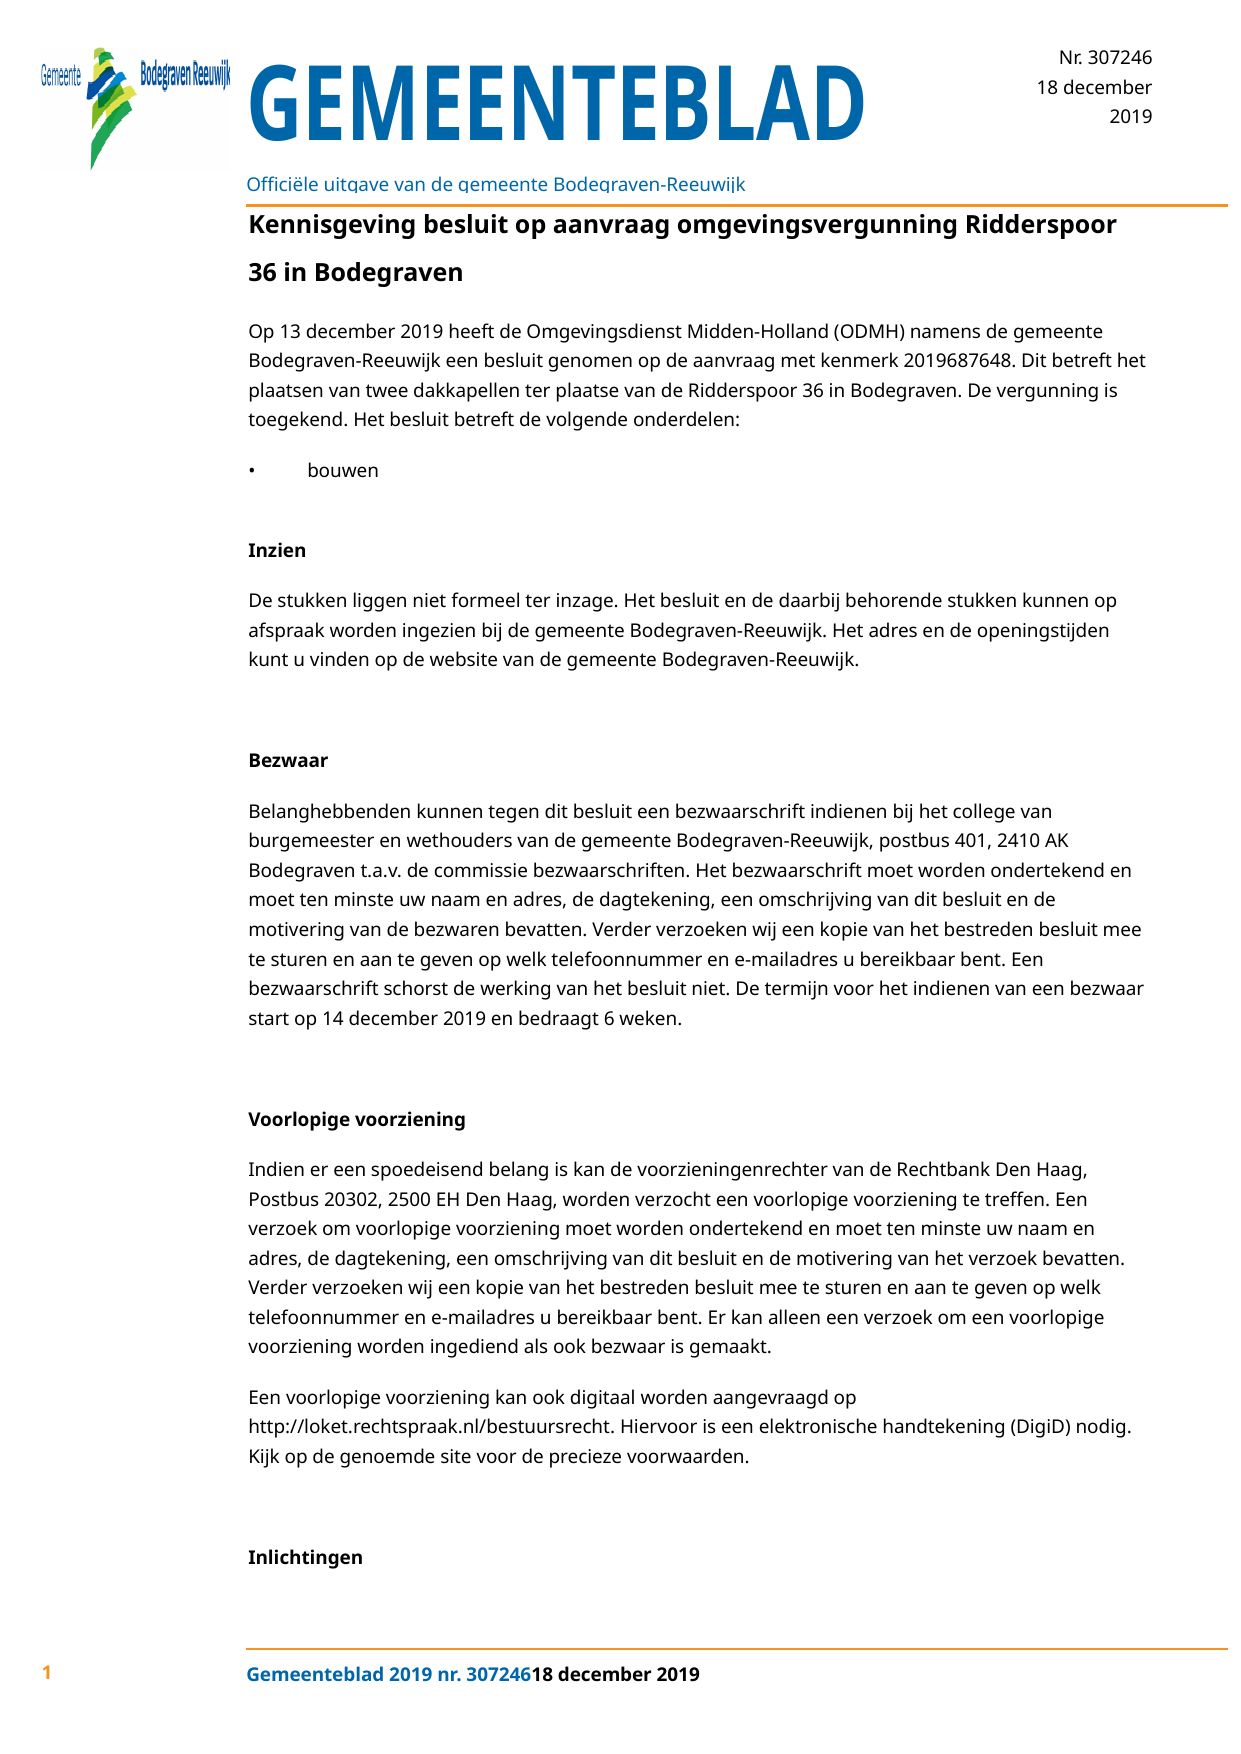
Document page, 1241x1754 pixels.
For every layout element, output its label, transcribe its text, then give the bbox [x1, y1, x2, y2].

text Inlichtingen [248, 1544, 1152, 1570]
list bouwen [248, 457, 1152, 483]
text Op 13 december 2019 heeft de Omgevingsdienst Midden-Holland (ODMH) namens de gemeente Bodegraven-Reeuwijk een besluit genomen op de aanvraag met kenmerk 2019687648. Dit betreft het plaatsen van twee dakkapellen ter plaatse van de Ridderspoor 36 in Bodegraven. De vergunning is toegekend. Het besluit betreft de volgende onderdelen: [248, 318, 1152, 432]
text Inzien [248, 537, 1152, 563]
text De stukken liggen niet formeel ter inzage. Het besluit en de daarbij behorende stukken kunnen op afspraak worden ingezien bij de gemeente Bodegraven-Reeuwijk. Het adres en de openingstijden kunt u vinden op de website van de gemeente Bodegraven-Reeuwijk. [248, 587, 1152, 672]
picture [41, 47, 231, 172]
text Kennisgeving besluit op aanvraag omgevingsvergunning Ridderspoor 36 in Bodegraven [248, 207, 1152, 288]
text Een voorlopige voorziening kan ook digitaal worden aangevraagd op http://loket.rechtspraak.nl/bestuursrecht. Hiervoor is een elektronische handtekening (DigiD) nodig. Kijk op de genoemde site voor de precieze voorwaarden. [248, 1384, 1152, 1469]
text Voorlopige voorziening [248, 1106, 1152, 1132]
text Belanghebbenden kunnen tegen dit besluit een bezwaarschrift indienen bij het college van burgemeester en wethouders van de gemeente Bodegraven-Reeuwijk, postbus 401, 2410 AK Bodegraven t.a.v. de commissie bezwaarschriften. Het bezwaarschrift moet worden ondertekend en moet ten minste uw naam en adres, de dagtekening, een omschrijving van dit besluit en de motivering van de bezwaren bevatten. Verder verzoeken wij een kopie van het bestreden besluit mee te sturen en aan te geven op welk telefoonnummer en e-mailadres u bereikbaar bent. Een bezwaarschrift schorst de werking van het besluit niet. De termijn voor het indienen van een bezwaar start op 14 december 2019 en bedraagt 6 weken. [248, 798, 1152, 1031]
text Indien er een spoedeisend belang is kan de voorzieningenrechter van de Rechtbank Den Haag, Postbus 20302, 2500 EH Den Haag, worden verzocht een voorlopige voorziening te treffen. Een verzoek om voorlopige voorziening moet worden ondertekend en moet ten minste uw naam en adres, de dagtekening, een omschrijving van dit besluit en de motivering van het verzoek bevatten. Verder verzoeken wij een kopie van het bestreden besluit mee te sturen en aan te geven op welk telefoonnummer en e-mailadres u bereikbaar bent. Er kan alleen een verzoek om een voorlopige voorziening worden ingediend als ook bezwaar is gemaakt. [248, 1156, 1152, 1359]
text Bezwaar [248, 747, 1152, 773]
